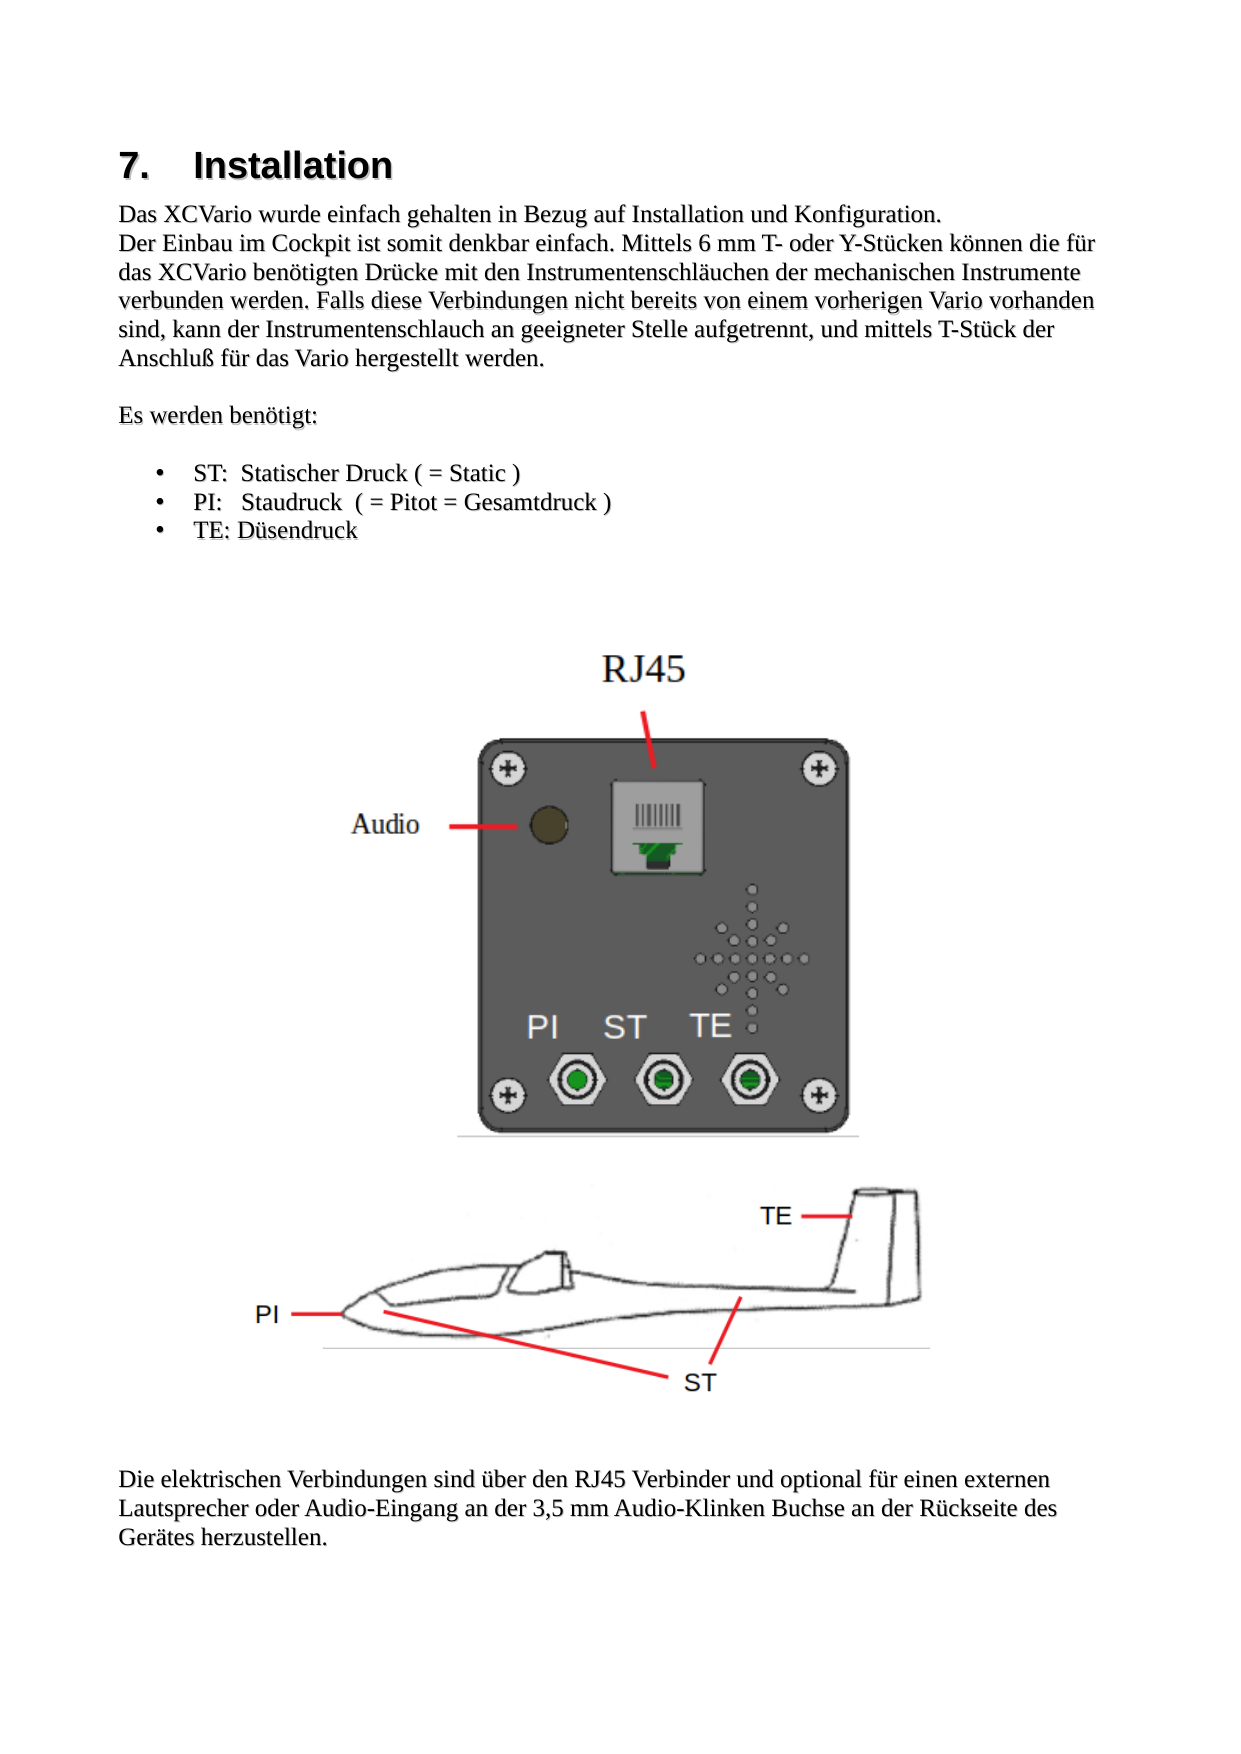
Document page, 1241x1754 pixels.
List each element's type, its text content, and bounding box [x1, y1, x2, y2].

picture [249, 1181, 931, 1396]
list PI: Staudruck ( = Pitot = Gesamtdruck ) [156, 487, 1122, 516]
list TE: Düsendruck [156, 516, 1122, 544]
picture [337, 629, 860, 1139]
text Der Einbau im Cockpit ist somit denkbar einfach. Mittels 6 mm T- oder Y-Stücken können die für das XCVario benötigten Drücke mit den Instrumentenschläuchen der mechanischen Instrumente verbunden werden. Falls diese Verbindungen nicht bereits von einem vorherigen Vario vorhanden sind, kann der Instrumentenschlauch an geeigneter Stelle aufgetrennt, und mittels T-Stück der Anschluß für das Vario hergestellt werden. [118, 228, 1122, 372]
subtitle Installation [118, 143, 1122, 187]
text Die elektrischen Verbindungen sind über den RJ45 Verbinder und optional für einen externen Lautsprecher oder Audio-Eingang an der 3,5 mm Audio-Klinken Buchse an der Rückseite des Gerätes herzustellen. [118, 1464, 1122, 1551]
text Es werden benötigt: [118, 401, 1122, 429]
list ST: Statischer Druck ( = Static ) [156, 458, 1122, 487]
text Das XCVario wurde einfach gehalten in Bezug auf Installation und Konfiguration. [118, 199, 1122, 228]
